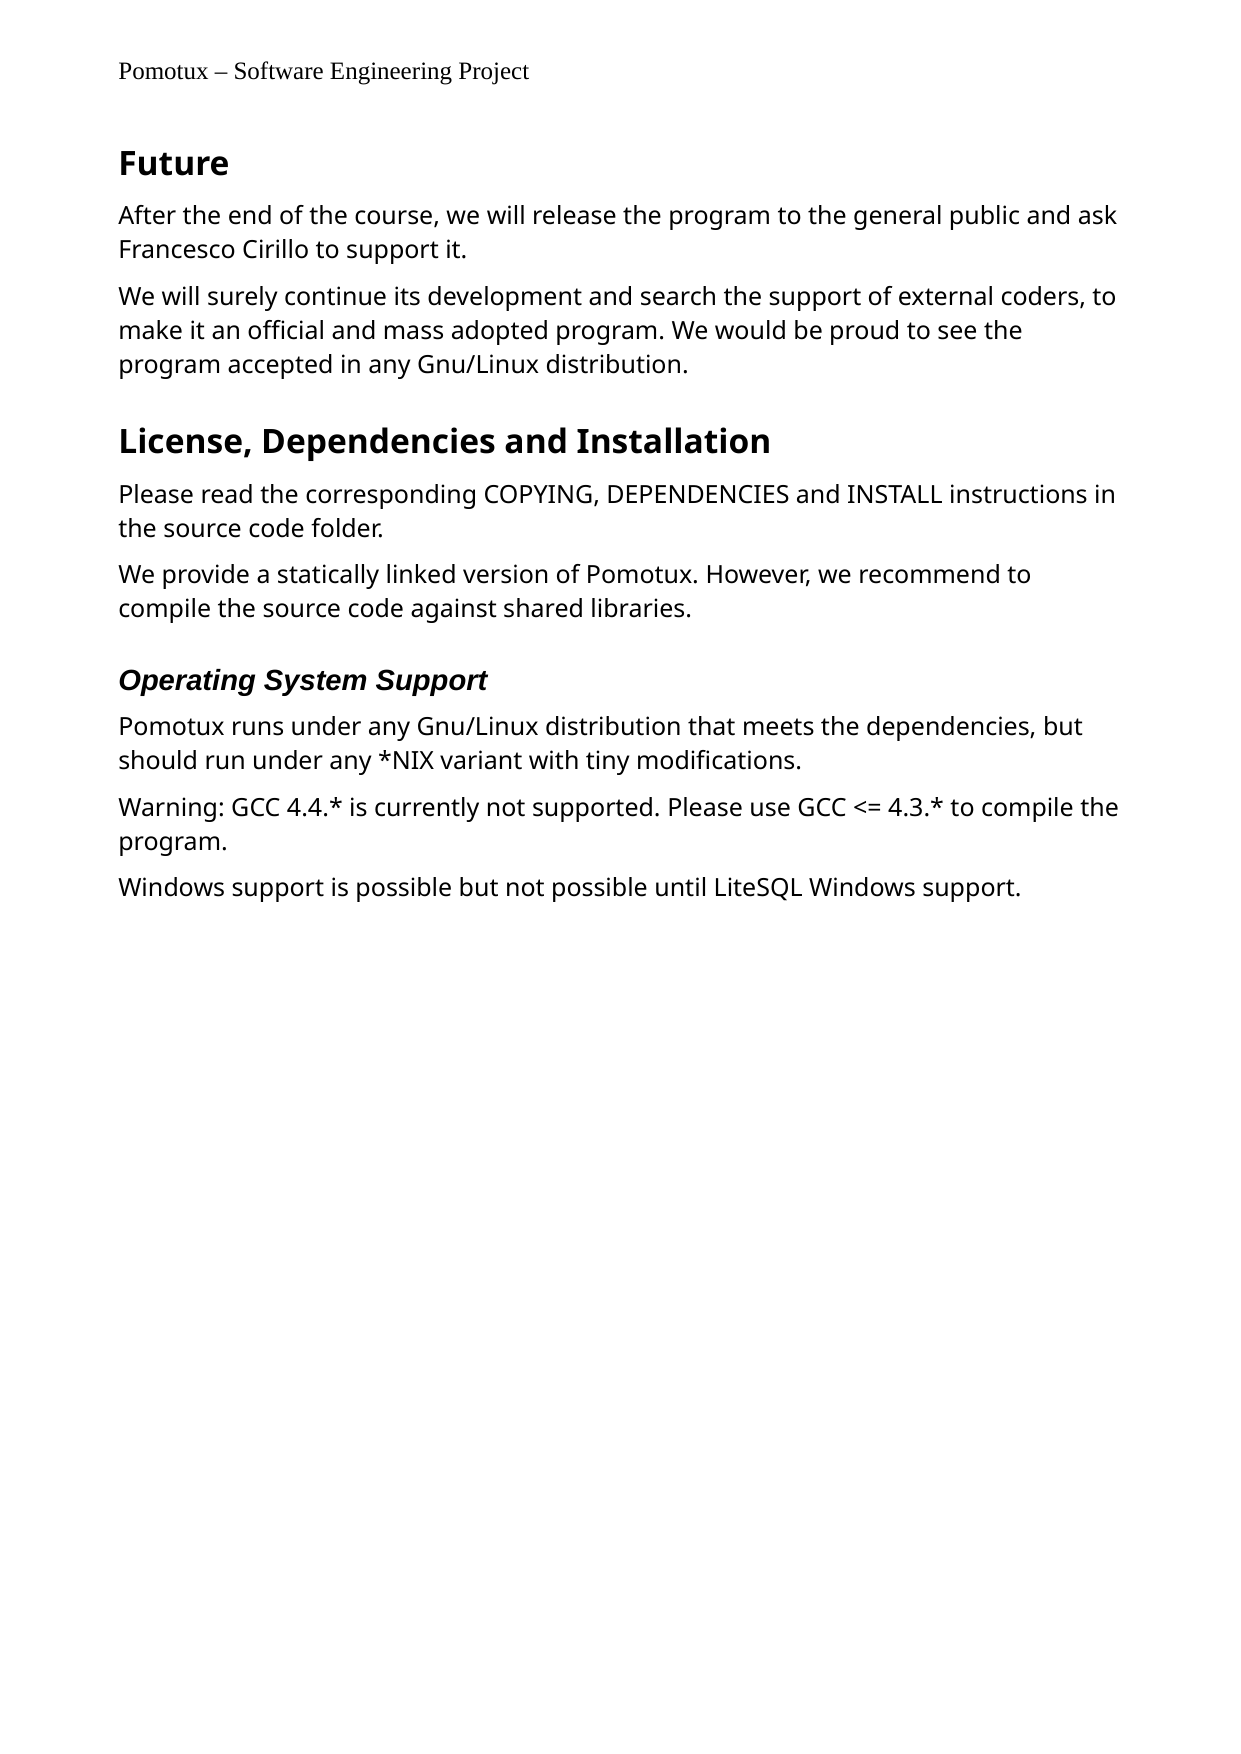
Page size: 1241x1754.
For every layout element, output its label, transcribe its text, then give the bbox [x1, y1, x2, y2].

subtitle Operating System Support [118, 662, 1122, 696]
text Warning: GCC 4.4.* is currently not supported. Please use GCC <= 4.3.* to compile the program. [118, 789, 1122, 857]
text Pomotux runs under any Gnu/Linux distribution that meets the dependencies, but should run under any *NIX variant with tiny modifications. [118, 708, 1122, 777]
text Windows support is possible but not possible until LiteSQL Windows support. [118, 870, 1122, 904]
text After the end of the course, we will release the program to the general public and ask Francesco Cirillo to support it. [118, 198, 1122, 266]
subtitle License, Dependencies and Installation [118, 418, 1122, 464]
subtitle Future [118, 139, 1122, 185]
text Please read the corresponding COPYING, DEPENDENCIES and INSTALL instructions in the source code folder. [118, 476, 1122, 544]
text We will surely continue its development and search the support of external coders, to make it an official and mass adopted program. We would be proud to see the program accepted in any Gnu/Linux distribution. [118, 278, 1122, 381]
text We provide a statically linked version of Pomotux. However, we recommend to compile the source code against shared libraries. [118, 557, 1122, 625]
